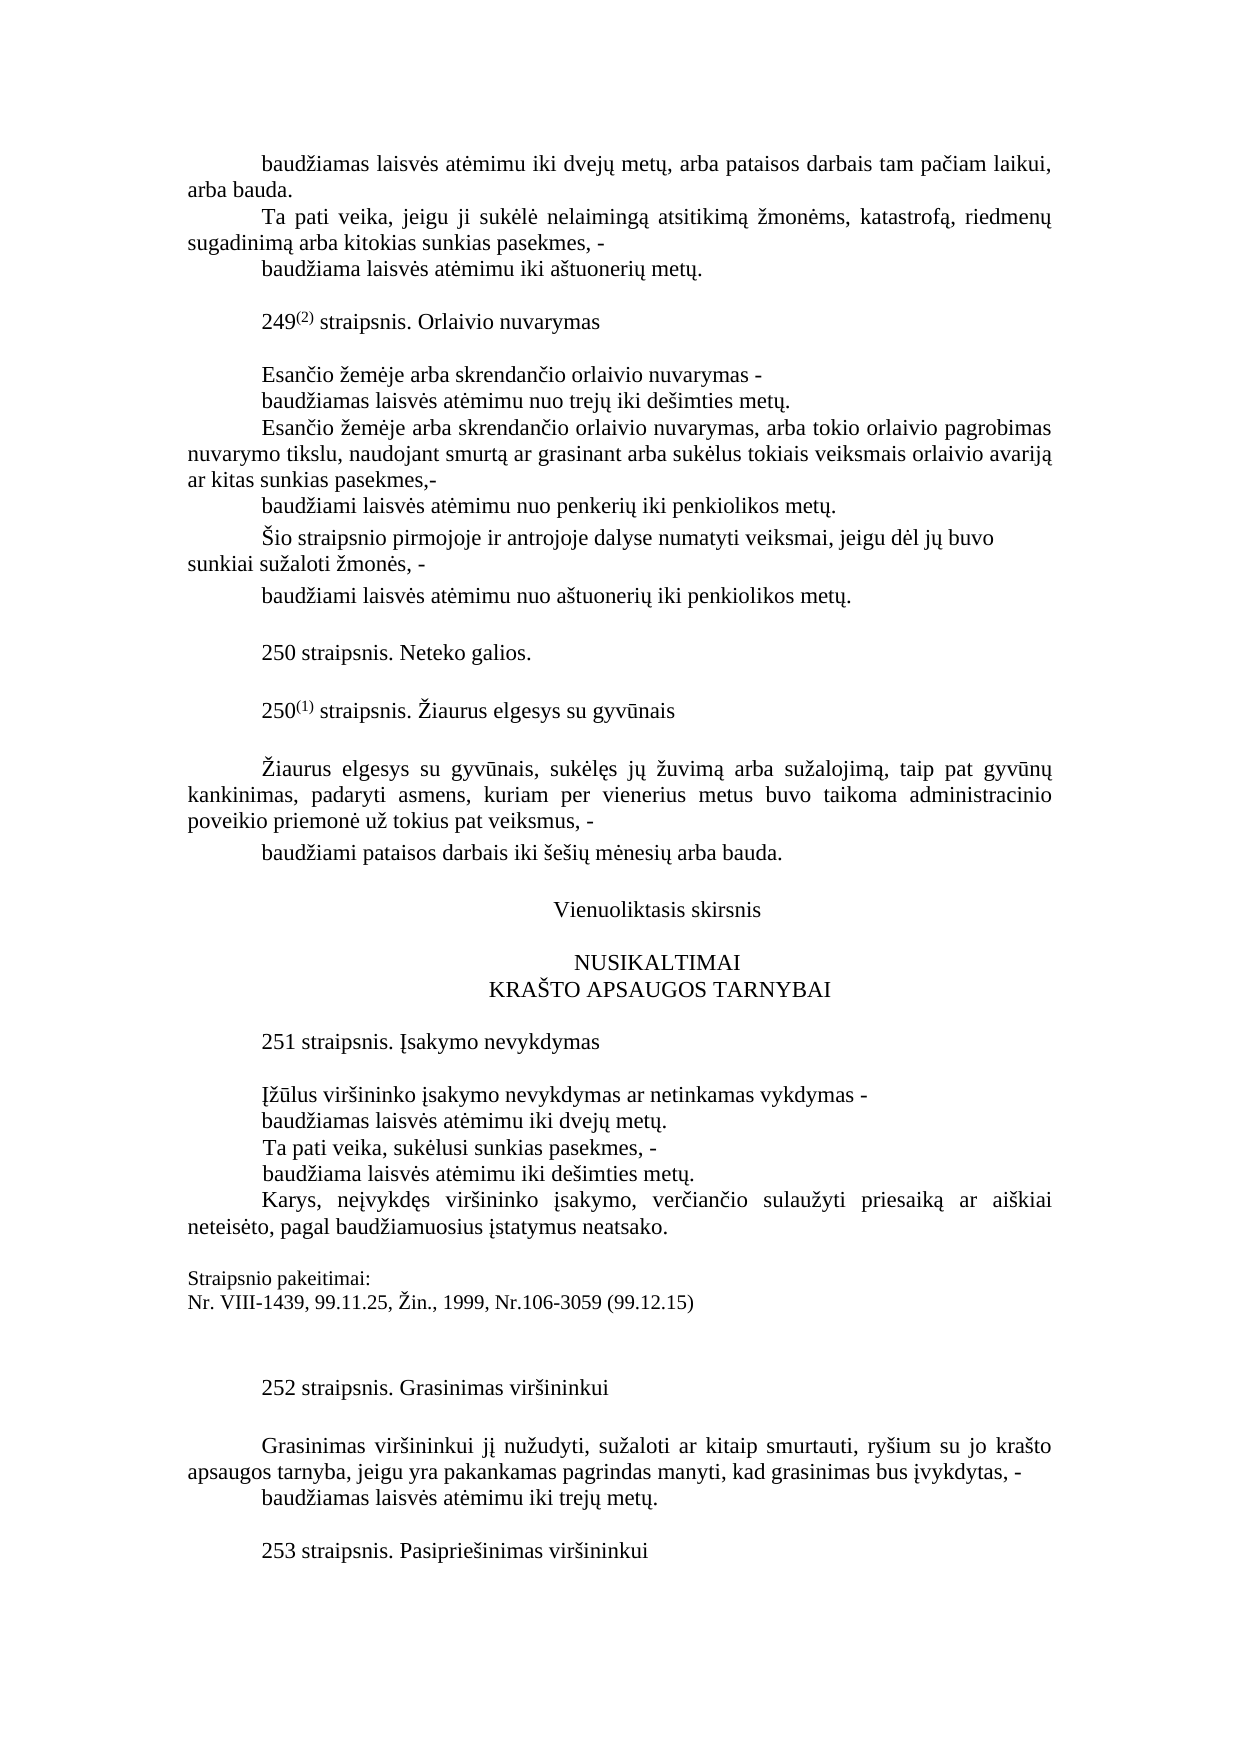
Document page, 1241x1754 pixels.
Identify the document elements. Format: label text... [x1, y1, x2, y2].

text NUSIKALTIMAI [187, 949, 1053, 976]
text baudžiami laisvės atėmimu nuo aštuonerių iki penkiolikos metų. [187, 582, 1053, 608]
text baudžiamas laisvės atėmimu iki dvejų metų. [208, 1107, 1053, 1134]
text Esančio žemėje arba skrendančio orlaivio nuvarymas - [206, 361, 1053, 387]
text baudžiamas laisvės atėmimu iki trejų metų. [207, 1484, 1053, 1511]
text Karys, neįvykdęs viršininko įsakymo, verčiančio sulaužyti priesaiką ar aiškiai neteisėto, pagal baudžiamuosius įstatymus neatsako. [187, 1186, 1053, 1239]
text baudžiami pataisos darbais iki šešių mėnesių arba bauda. [217, 839, 1053, 865]
text Grasinimas viršininkui jį nužudyti, sužaloti ar kitaip smurtauti, ryšium su jo krašto apsaugos tarnyba, jeigu yra pakankamas pagrindas manyti, kad grasinimas bus įvykdytas, - [187, 1432, 1053, 1484]
text 250(1) straipsnis. Žiaurus elgesys su gyvūnais [209, 697, 1053, 723]
text Ta pati veika, jeigu ji sukėlė nelaimingą atsitikimą žmonėms, katastrofą, riedmenų sugadinimą arba kitokias sunkias pasekmes, - [187, 203, 1053, 255]
text Ta pati veika, sukėlusi sunkias pasekmes, - [187, 1134, 1053, 1160]
text Nr. VIII-1439, 99.11.25, Žin., 1999, Nr.106-3059 (99.12.15) [187, 1289, 1053, 1314]
text Straipsnio pakeitimai: [187, 1266, 1053, 1289]
text baudžiamas laisvės atėmimu nuo trejų iki dešimties metų. [187, 387, 1053, 413]
text Šio straipsnio pirmojoje ir antrojoje dalyse numatyti veiksmai, jeigu dėl jų buvo sunkiai sužaloti žmonės, - [187, 524, 1053, 577]
text 250 straipsnis. Neteko galios. [206, 639, 1053, 666]
text Žiaurus elgesys su gyvūnais, sukėlęs jų žuvimą arba sužalojimą, taip pat gyvūnų kankinimas, padaryti asmens, kuriam per vienerius metus buvo taikoma administracinio poveikio priemonė už tokius pat veiksmus, - [187, 755, 1053, 834]
text Įžūlus viršininko įsakymo nevykdymas ar netinkamas vykdymas - [187, 1081, 1053, 1107]
text KRAŠTO APSAUGOS TARNYBAI [187, 976, 1053, 1002]
text baudžiama laisvės atėmimu iki aštuonerių metų. [187, 255, 1053, 282]
text baudžiamas laisvės atėmimu iki dvejų metų, arba pataisos darbais tam pačiam laikui, arba bauda. [187, 150, 1053, 203]
text baudžiama laisvės atėmimu iki dešimties metų. [187, 1160, 1053, 1186]
text 253 straipsnis. Pasipriešinimas viršininkui [206, 1537, 1053, 1563]
text Esančio žemėje arba skrendančio orlaivio nuvarymas, arba tokio orlaivio pagrobimas nuvarymo tikslu, naudojant smurtą ar grasinant arba sukėlus tokiais veiksmais orlaivio avariją ar kitas sunkias pasekmes,- [187, 413, 1053, 493]
text Vienuoliktasis skirsnis [187, 897, 1053, 923]
text 251 straipsnis. Įsakymo nevykdymas [208, 1028, 1053, 1055]
text 249(2) straipsnis. Orlaivio nuvarymas [205, 308, 1053, 334]
text 252 straipsnis. Grasinimas viršininkui [207, 1374, 1053, 1400]
text baudžiami laisvės atėmimu nuo penkerių iki penkiolikos metų. [187, 493, 1053, 519]
